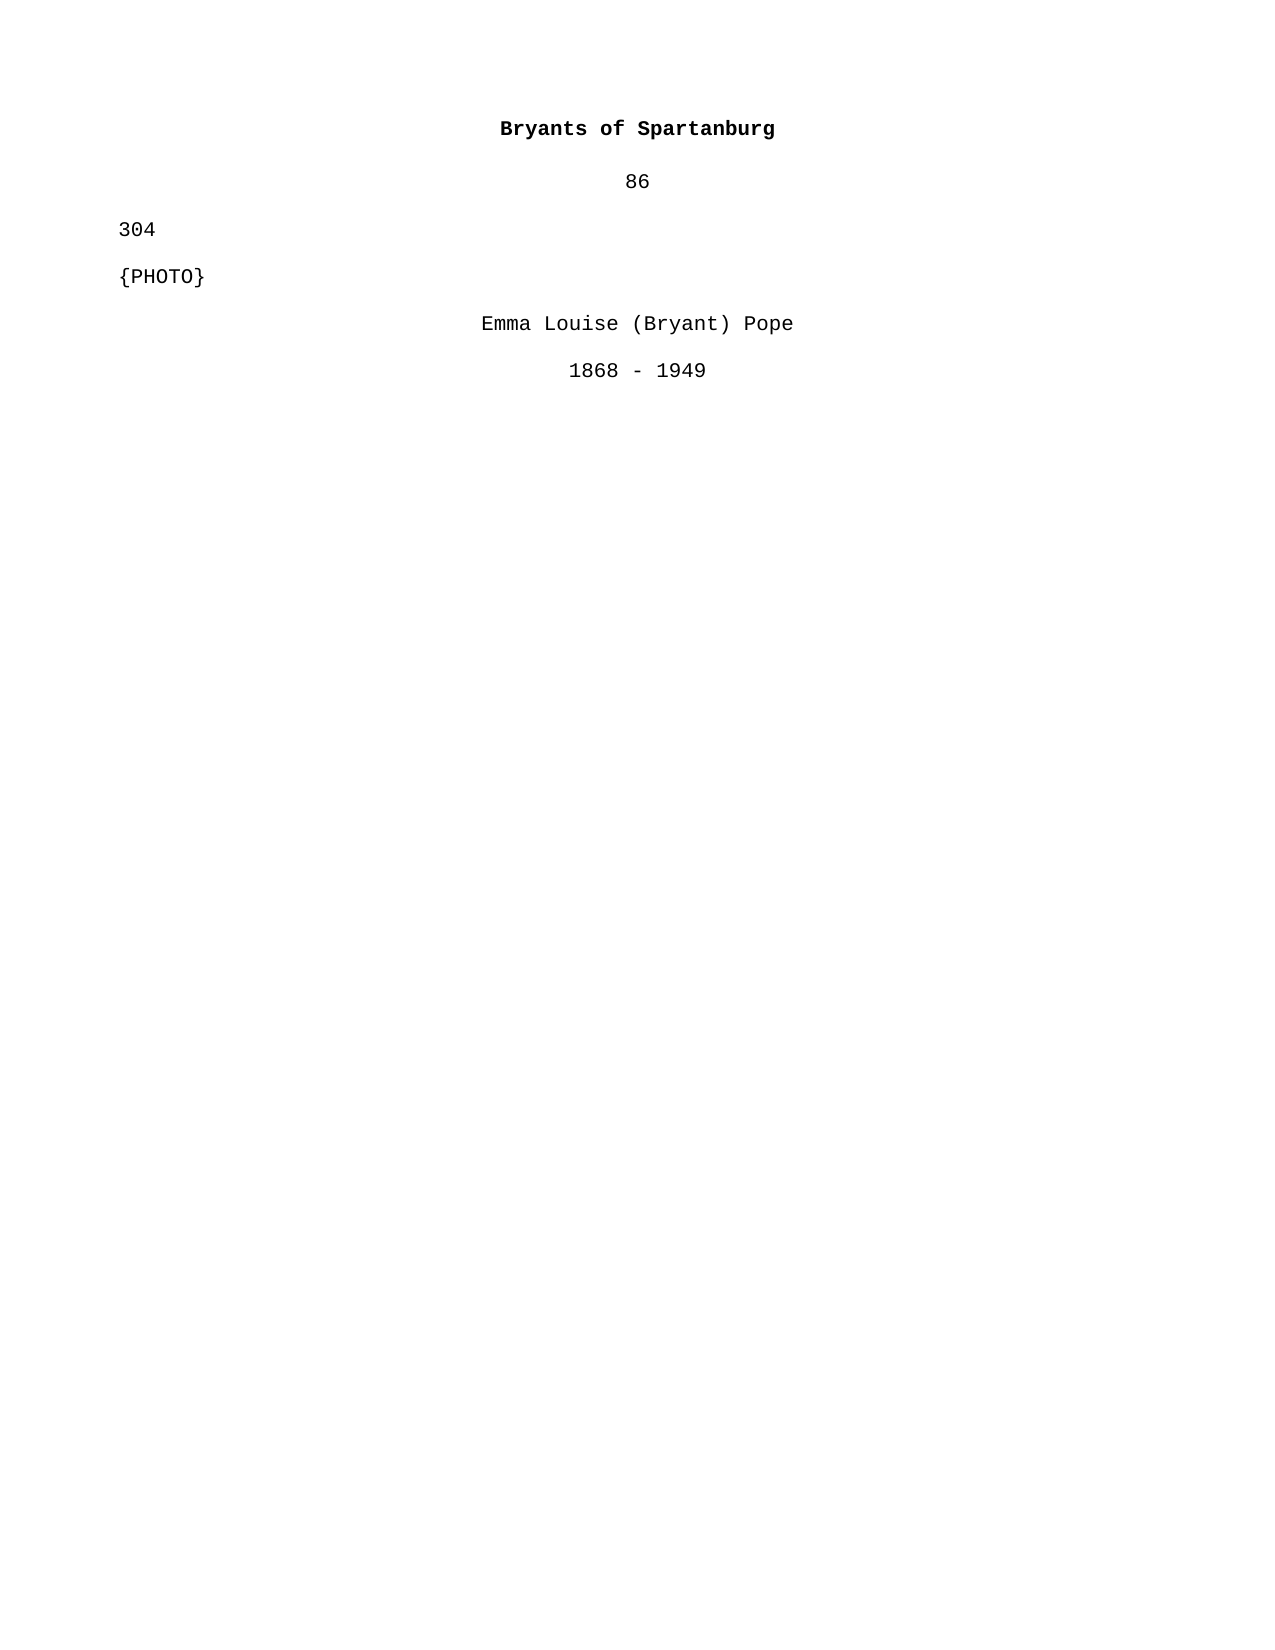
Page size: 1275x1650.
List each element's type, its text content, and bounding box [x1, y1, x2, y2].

text 86 [118, 171, 1157, 195]
text 1868 - 1949 [118, 360, 1157, 384]
text Emma Louise (Bryant) Pope [118, 313, 1157, 337]
text 304 [118, 218, 1157, 242]
text {PHOTO} [118, 266, 1157, 289]
